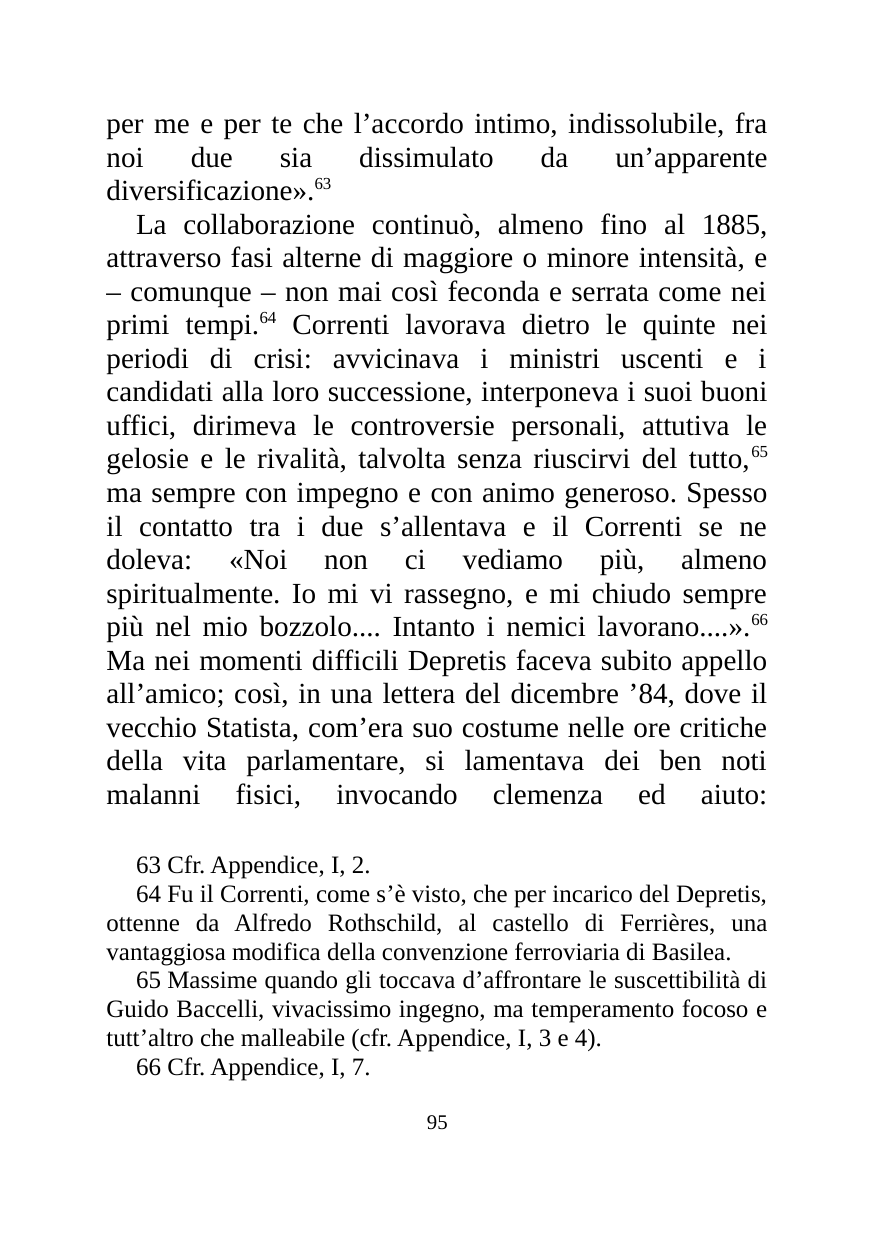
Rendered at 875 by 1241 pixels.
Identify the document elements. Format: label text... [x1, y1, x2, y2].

text per me e per te che l’accordo intimo, indissolubile, fra noi due sia dissimulato da un’apparente diversificazione». [106, 106, 768, 207]
text Fu il Correnti, come s’è visto, che per incarico del Depretis, ottenne da Alfredo Rothschild, al castello di Ferrières, una vantaggiosa modifica della convenzione ferroviaria di Basilea. [106, 879, 768, 965]
text La collaborazione continuò, almeno fino al 1885, attraverso fasi alterne di maggiore o minore intensità, e – comunque – non mai così feconda e serrata come nei primi tempi. Correnti lavorava dietro le quinte nei periodi di crisi: avvicinava i ministri uscenti e i candidati alla loro successione, interponeva i suoi buoni uffici, dirimeva le controversie personali, attutiva le gelosie e le rivalità, talvolta senza riuscirvi del tutto, ma sempre con impegno e con animo generoso. Spesso il contatto tra i due s’allentava e il Correnti se ne doleva: «Noi non ci vediamo più, almeno spiritualmente. Io mi vi rassegno, e mi chiudo sempre più nel mio bozzolo.... Intanto i nemici lavorano....». Ma nei momenti difficili Depretis faceva subito appello all’amico; così, in una lettera del dicembre ’84, dove il vecchio Statista, com’era suo costume nelle ore critiche della vita parlamentare, si lamentava dei ben noti malanni fisici, invocando clemenza ed aiuto: [106, 207, 768, 811]
text Cfr. Appendice, I, 7. [106, 1052, 768, 1080]
text Massime quando gli toccava d’affrontare le suscettibilità di Guido Baccelli, vivacissimo ingegno, ma temperamento focoso e tutt’altro che malleabile (cfr. Appendice, I, 3 e 4). [106, 965, 768, 1052]
text Cfr. Appendice, I, 2. [106, 850, 768, 879]
